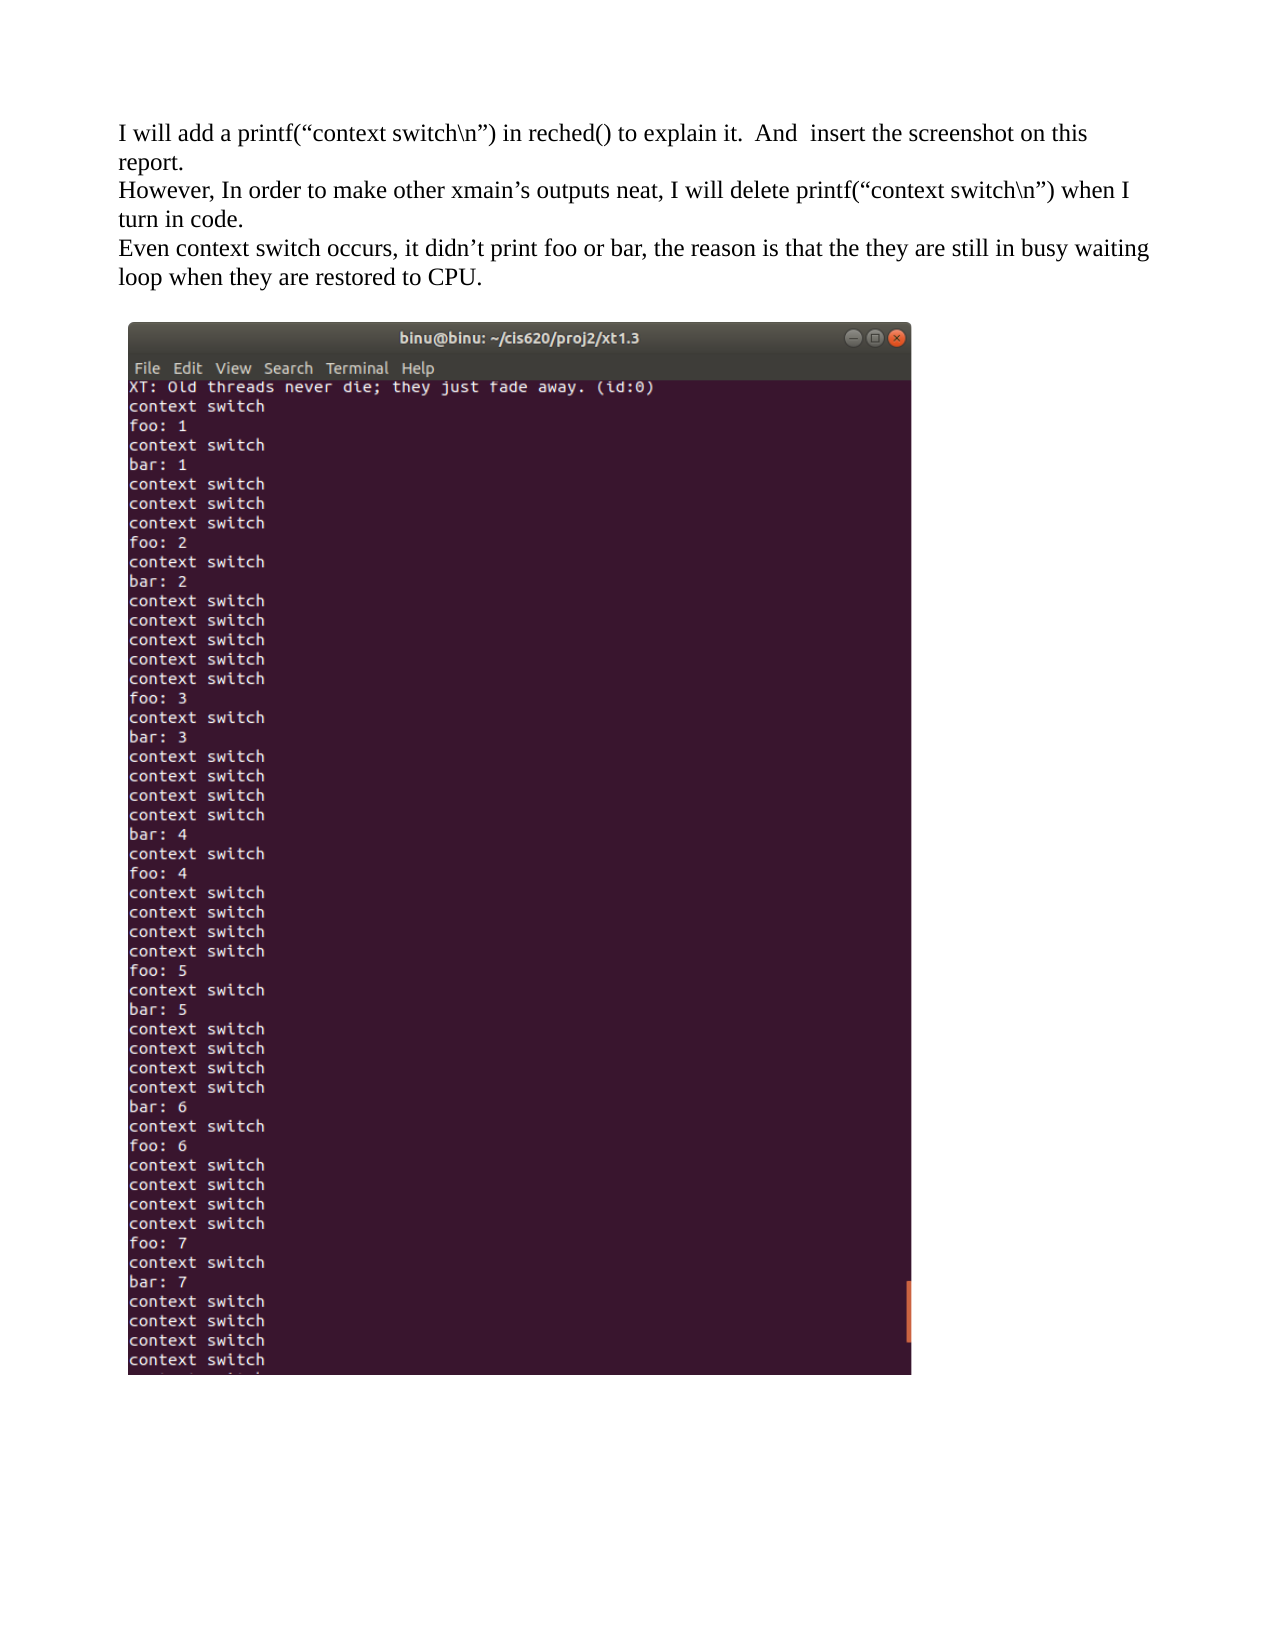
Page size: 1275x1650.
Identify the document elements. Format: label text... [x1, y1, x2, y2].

text I will add a printf(“context switch\n”) in reched() to explain it. And insert the screenshot on this report. [118, 118, 1157, 176]
picture [128, 322, 912, 1375]
text Even context switch occurs, it didn’t print foo or bar, the reason is that the they are still in busy waiting loop when they are restored to CPU. [118, 233, 1157, 291]
text However, In order to make other xmain’s outputs neat, I will delete printf(“context switch\n”) when I turn in code. [118, 176, 1157, 233]
